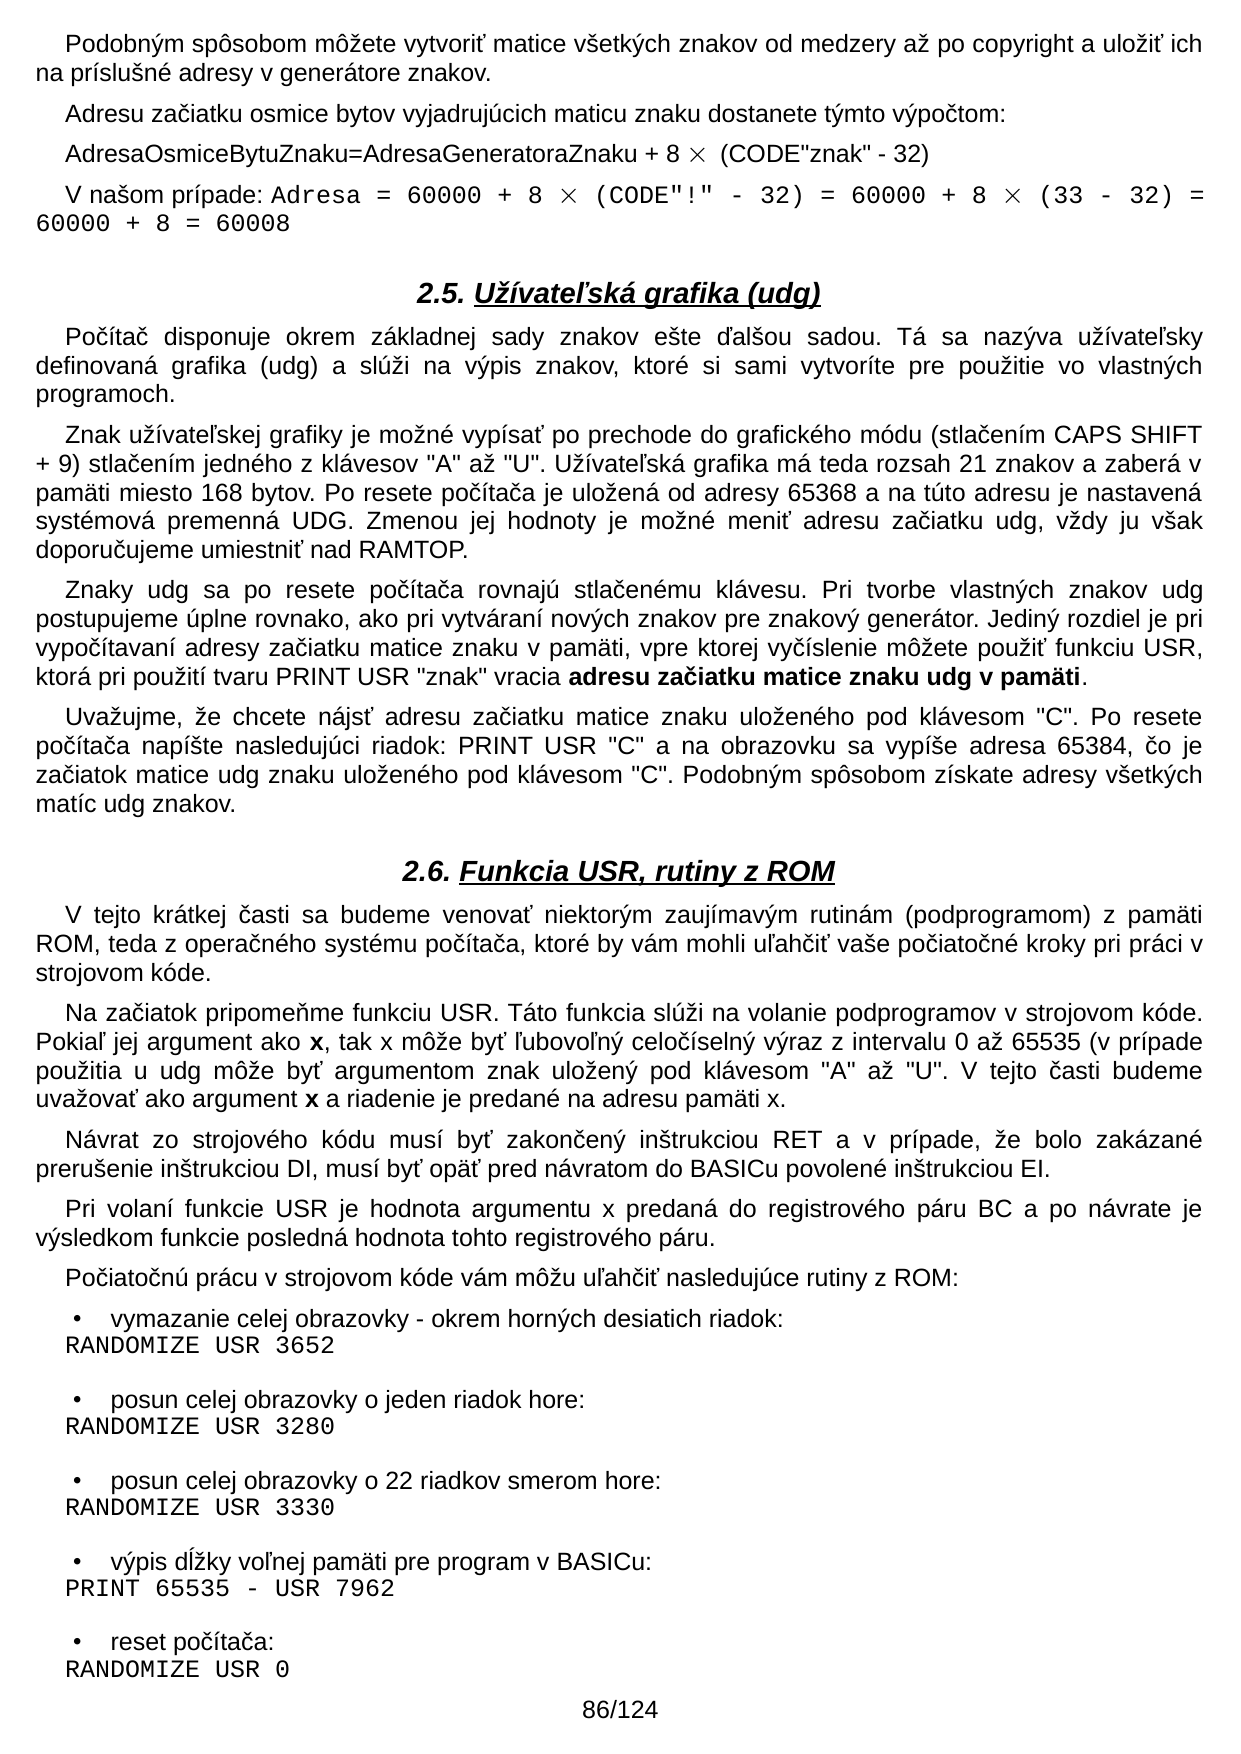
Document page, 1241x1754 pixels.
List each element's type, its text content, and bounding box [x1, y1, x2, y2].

text PRINT 65535 - USR 7962 [65, 1575, 1205, 1604]
list posun celej obrazovky o 22 riadkov smerom hore: [73, 1466, 1205, 1494]
text Na začiatok pripomeňme funkciu USR. Táto funkcia slúži na volanie podprogramov v strojovom kóde. Pokiaľ jej argument ako x, tak x môže byť ľubovoľný celočíselný výraz z intervalu 0 až 65535 (v prípade použitia u udg môže byť argumentom znak uložený pod klávesom "A" až "U". V tejto časti budeme uvažovať ako argument x a riadenie je predané na adresu pamäti x. [35, 998, 1205, 1113]
text Počiatočnú prácu v strojovom kóde vám môžu uľahčiť nasledujúce rutiny z ROM: [35, 1263, 1205, 1292]
text Znak užívateľskej grafiky je možné vypísať po prechode do grafického módu (stlačením CAPS SHIFT + 9) stlačením jedného z klávesov "A" až "U". Užívateľská grafika má teda rozsah 21 znakov a zaberá v pamäti miesto 168 bytov. Po resete počítača je uložená od adresy 65368 a na túto adresu je nastavená systémová premenná UDG. Zmenou jej hodnoty je možné meniť adresu začiatku udg, vždy ju však doporučujeme umiestniť nad RAMTOP. [35, 420, 1205, 564]
text Počítač disponuje okrem základnej sady znakov ešte ďalšou sadou. Tá sa nazýva užívateľsky definovaná grafika (udg) a slúži na výpis znakov, ktoré si sami vytvoríte pre použitie vo vlastných programoch. [35, 322, 1205, 408]
text RANDOMIZE USR 3280 [65, 1414, 1205, 1442]
text Uvažujme, že chcete nájsť adresu začiatku matice znaku uloženého pod klávesom "C". Po resete počítača napíšte nasledujúci riadok: PRINT USR "C" a na obrazovku sa vypíše adresa 65384, čo je začiatok matice udg znaku uloženého pod klávesom "C". Podobným spôsobom získate adresy všetkých matíc udg znakov. [35, 702, 1205, 817]
text RANDOMIZE USR 3330 [65, 1494, 1205, 1523]
text Pri volaní funkcie USR je hodnota argumentu x predaná do registrového páru BC a po návrate je výsledkom funkcie posledná hodnota tohto registrového páru. [35, 1194, 1205, 1252]
text Znaky udg sa po resete počítača rovnajú stlačenému klávesu. Pri tvorbe vlastných znakov udg postupujeme úplne rovnako, ako pri vytváraní nových znakov pre znakový generátor. Jediný rozdiel je pri vypočítavaní adresy začiatku matice znaku v pamäti, vpre ktorej vyčíslenie môžete použiť funkciu USR, ktorá pri použití tvaru PRINT USR "znak" vracia adresu začiatku matice znaku udg v pamäti. [35, 576, 1205, 691]
list výpis dĺžky voľnej pamäti pre program v BASICu: [73, 1546, 1205, 1575]
list posun celej obrazovky o jeden riadok hore: [73, 1385, 1205, 1414]
subtitle Funkcia USR, rutiny z ROM [35, 854, 1205, 888]
subtitle Užívateľská grafika (udg) [35, 276, 1205, 309]
list reset počítača: [73, 1627, 1205, 1656]
text V tejto krátkej časti sa budeme venovať niektorým zaujímavým rutinám (podprogramom) z pamäti ROM, teda z operačného systému počítača, ktoré by vám mohli uľahčiť vaše počiatočné kroky pri práci v strojovom kóde. [35, 900, 1205, 986]
text RANDOMIZE USR 3652 [65, 1333, 1205, 1361]
text Podobným spôsobom môžete vytvoriť matice všetkých znakov od medzery až po copyright a uložiť ich na príslušné adresy v generátore znakov. [35, 29, 1205, 87]
text AdresaOsmiceBytuZnaku=AdresaGeneratoraZnaku + 8  (CODE"znak" - 32) [35, 139, 1205, 168]
list vymazanie celej obrazovky - okrem horných desiatich riadok: [73, 1304, 1205, 1333]
text RANDOMIZE USR 0 [65, 1656, 1205, 1684]
text Návrat zo strojového kódu musí byť zakončený inštrukciou RET a v prípade, že bolo zakázané prerušenie inštrukciou DI, musí byť opäť pred návratom do BASICu povolené inštrukciou EI. [35, 1125, 1205, 1182]
text V našom prípade: Adresa = 60000 + 8  (CODE"!" - 32) = 60000 + 8  (33 - 32) = 60000 + 8 = 60008 [35, 180, 1205, 239]
text Adresu začiatku osmice bytov vyjadrujúcich maticu znaku dostanete týmto výpočtom: [35, 99, 1205, 127]
